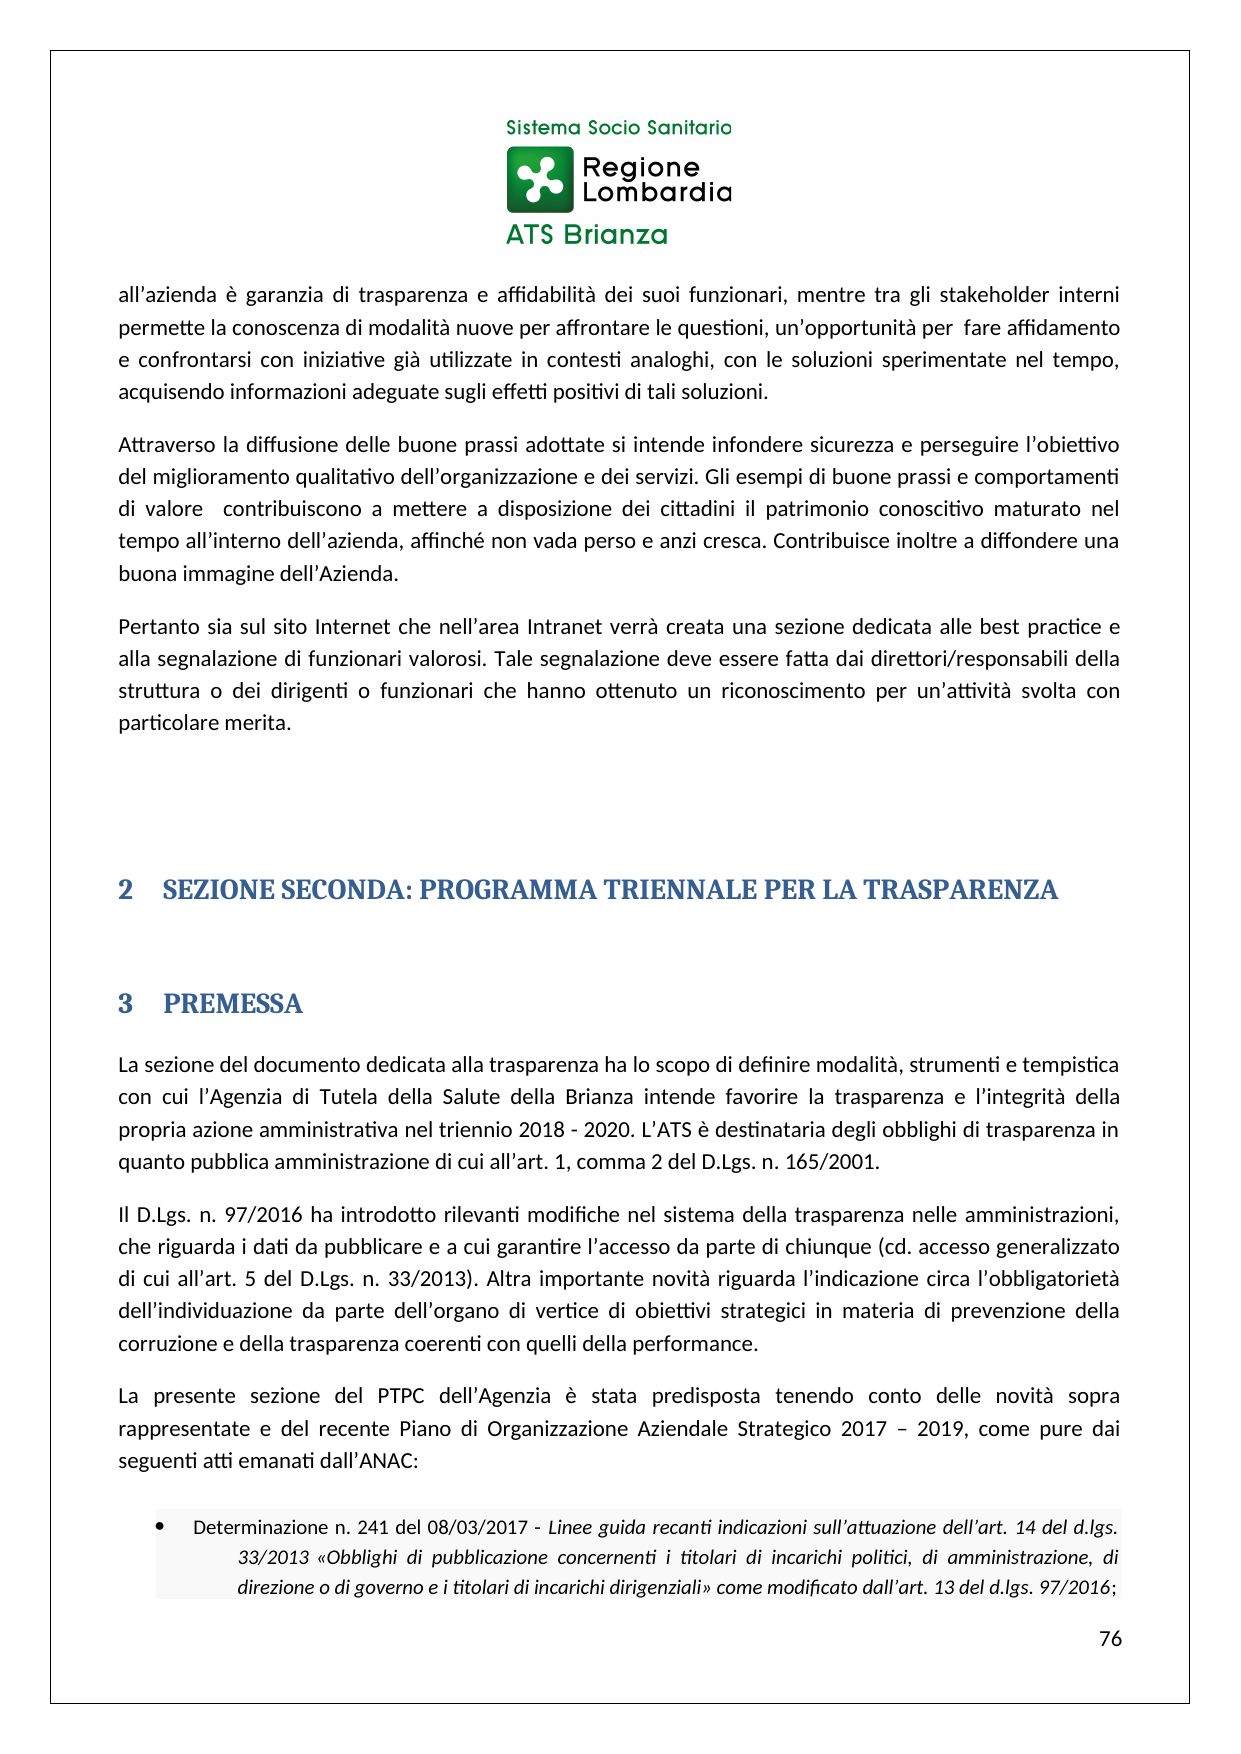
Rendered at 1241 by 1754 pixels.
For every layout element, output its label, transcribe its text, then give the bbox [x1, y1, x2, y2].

subtitle SEZIONE SECONDA: PROGRAMMA TRIENNALE PER LA TRASPARENZA [118, 873, 1122, 907]
text Attraverso la diffusione delle buone prassi adottate si intende infondere sicurezza e perseguire l’obiettivo del miglioramento qualitativo dell’organizzazione e dei servizi. Gli esempi di buone prassi e comportamenti di valore contribuiscono a mettere a disposizione dei cittadini il patrimonio conoscitivo maturato nel tempo all’interno dell’azienda, affinché non vada perso e anzi cresca. Contribuisce inoltre a diffondere una buona immagine dell’Azienda. [118, 430, 1122, 587]
text La presente sezione del PTPC dell’Agenzia è stata predisposta tenendo conto delle novità sopra rappresentate e del recente Piano di Organizzazione Aziendale Strategico 2017 – 2019, come pure dai seguenti atti emanati dall’ANAC: [118, 1382, 1122, 1474]
text Il D.Lgs. n. 97/2016 ha introdotto rilevanti modifiche nel sistema della trasparenza nelle amministrazioni, che riguarda i dati da pubblicare e a cui garantire l’accesso da parte di chiunque (cd. accesso generalizzato di cui all’art. 5 del D.Lgs. n. 33/2013). Altra importante novità riguarda l’indicazione circa l’obbligatorietà dell’individuazione da parte dell’organo di vertice di obiettivi strategici in materia di prevenzione della corruzione e della trasparenza coerenti con quelli della performance. [118, 1200, 1122, 1357]
text Pertanto sia sul sito Internet che nell’area Intranet verrà creata una sezione dedicata alle best practice e alla segnalazione di funzionari valorosi. Tale segnalazione deve essere fatta dai direttori/responsabili della struttura o dei dirigenti o funzionari che hanno ottenuto un riconoscimento per un’attività svolta con particolare merita. [118, 612, 1122, 736]
subtitle PREMESSA [118, 987, 1122, 1020]
text all’azienda è garanzia di trasparenza e affidabilità dei suoi funzionari, mentre tra gli stakeholder interni permette la conoscenza di modalità nuove per affrontare le questioni, un’opportunità per fare affidamento e confrontarsi con iniziative già utilizzate in contesti analoghi, con le soluzioni sperimentate nel tempo, acquisendo informazioni adeguate sugli effetti positivi di tali soluzioni. [118, 281, 1122, 405]
text La sezione del documento dedicata alla trasparenza ha lo scopo di definire modalità, strumenti e tempistica con cui l’Agenzia di Tutela della Salute della Brianza intende favorire la trasparenza e l’integrità della propria azione amministrativa nel triennio 2018 - 2020. L’ATS è destinataria degli obblighi di trasparenza in quanto pubblica amministrazione di cui all’art. 1, comma 2 del D.Lgs. n. 165/2001. [118, 1050, 1122, 1175]
list Determinazione n. 241 del 08/03/2017 - Linee guida recanti indicazioni sull’attuazione dell’art. 14 del d.lgs. 33/2013 «Obblighi di pubblicazione concernenti i titolari di incarichi politici, di amministrazione, di direzione o di governo e i titolari di incarichi dirigenziali» come modificato dall’art. 13 del d.lgs. 97/2016; [156, 1509, 1122, 1599]
